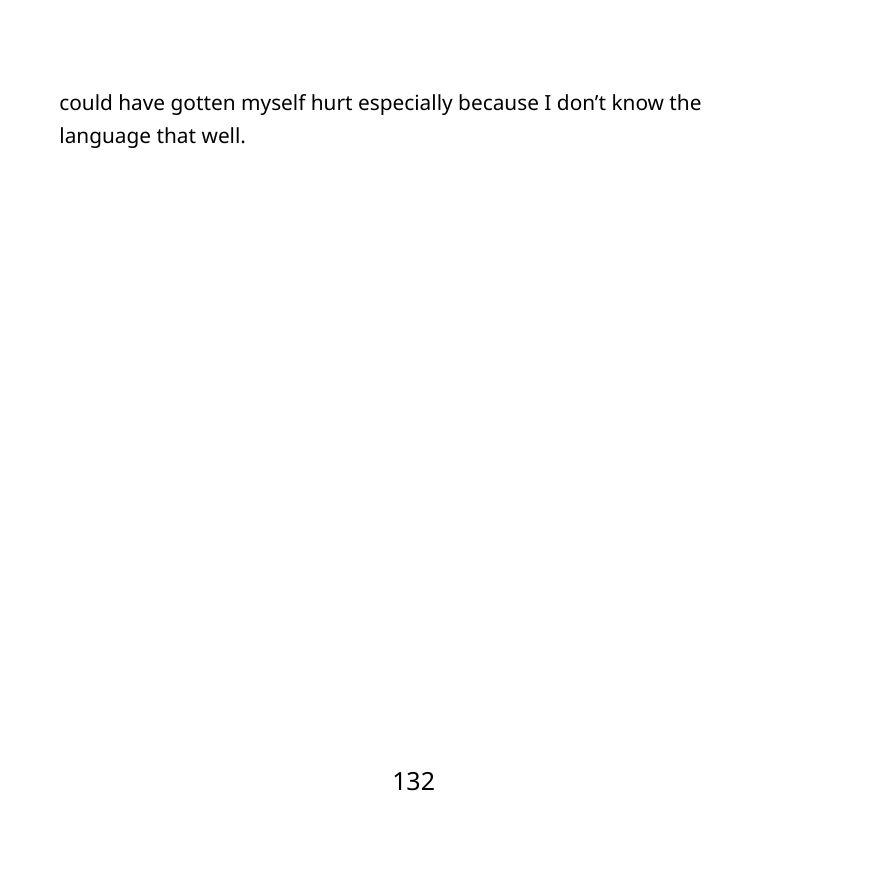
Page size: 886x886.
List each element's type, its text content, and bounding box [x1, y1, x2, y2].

text could have gotten myself hurt especially because I don’t know the language that well. [59, 88, 768, 149]
